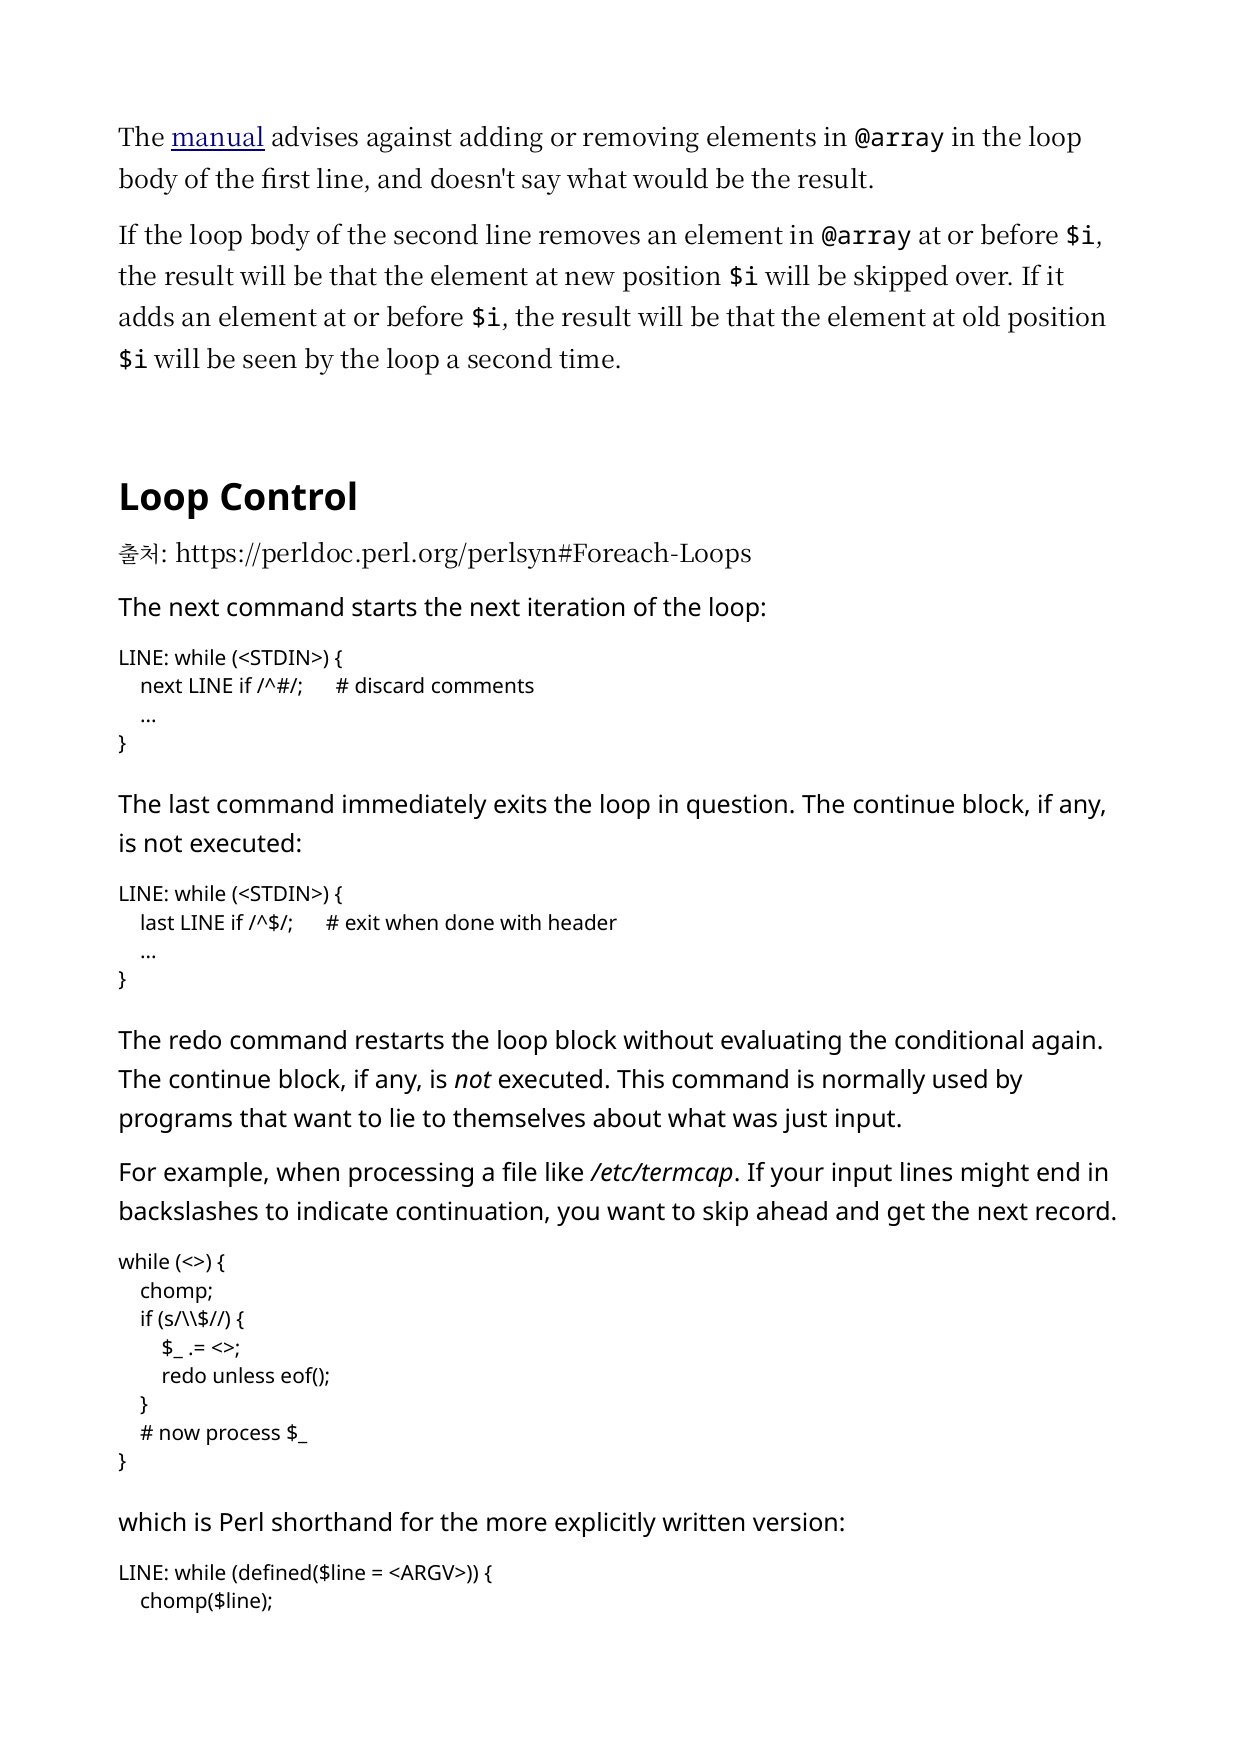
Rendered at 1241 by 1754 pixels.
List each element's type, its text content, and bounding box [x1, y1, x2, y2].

text last LINE if /^$/; # exit when done with header [118, 908, 1122, 936]
text # now process $_ [118, 1418, 1122, 1446]
text redo unless eof(); [118, 1361, 1122, 1389]
text LINE: while (defined($line = <ARGV>)) { [118, 1558, 1122, 1587]
text } [118, 964, 1122, 993]
text chomp($line); [118, 1587, 1122, 1615]
text next LINE if /^#/; # discard comments [118, 671, 1122, 700]
text while (<>) { [118, 1247, 1122, 1276]
text if (s/\\$//) { [118, 1304, 1122, 1333]
text For example, when processing a file like /etc/termcap. If your input lines might end in backslashes to indicate continuation, you want to skip ahead and get the next record. [118, 1154, 1122, 1228]
text The redo command restarts the loop block without evaluating the conditional again. The continue block, if any, is not executed. This command is normally used by programs that want to lie to themselves about what was just input. [118, 1022, 1122, 1135]
text } [118, 728, 1122, 757]
text which is Perl shorthand for the more explicitly written version: [118, 1504, 1122, 1538]
text The last command immediately exits the loop in question. The continue block, if any, is not executed: [118, 786, 1122, 859]
text The manual advises against adding or removing elements in @array in the loop body of the first line, and doesn't say what would be the result. [118, 118, 1122, 195]
text LINE: while (<STDIN>) { [118, 643, 1122, 671]
text ... [118, 936, 1122, 964]
text } [118, 1446, 1122, 1475]
text ... [118, 700, 1122, 728]
subtitle Loop Control [118, 470, 1122, 521]
text 출처: https://perldoc.perl.org/perlsyn#Foreach-Loops [118, 533, 1122, 569]
text } [118, 1389, 1122, 1418]
text The next command starts the next iteration of the loop: [118, 589, 1122, 623]
text $_ .= <>; [118, 1333, 1122, 1361]
text chomp; [118, 1276, 1122, 1304]
text If the loop body of the second line removes an element in @array at or before $i, the result will be that the element at new position $i will be skipped over. If it adds an element at or before $i, the result will be that the element at old position $i will be seen by the loop a second time. [118, 215, 1122, 375]
text LINE: while (<STDIN>) { [118, 879, 1122, 908]
